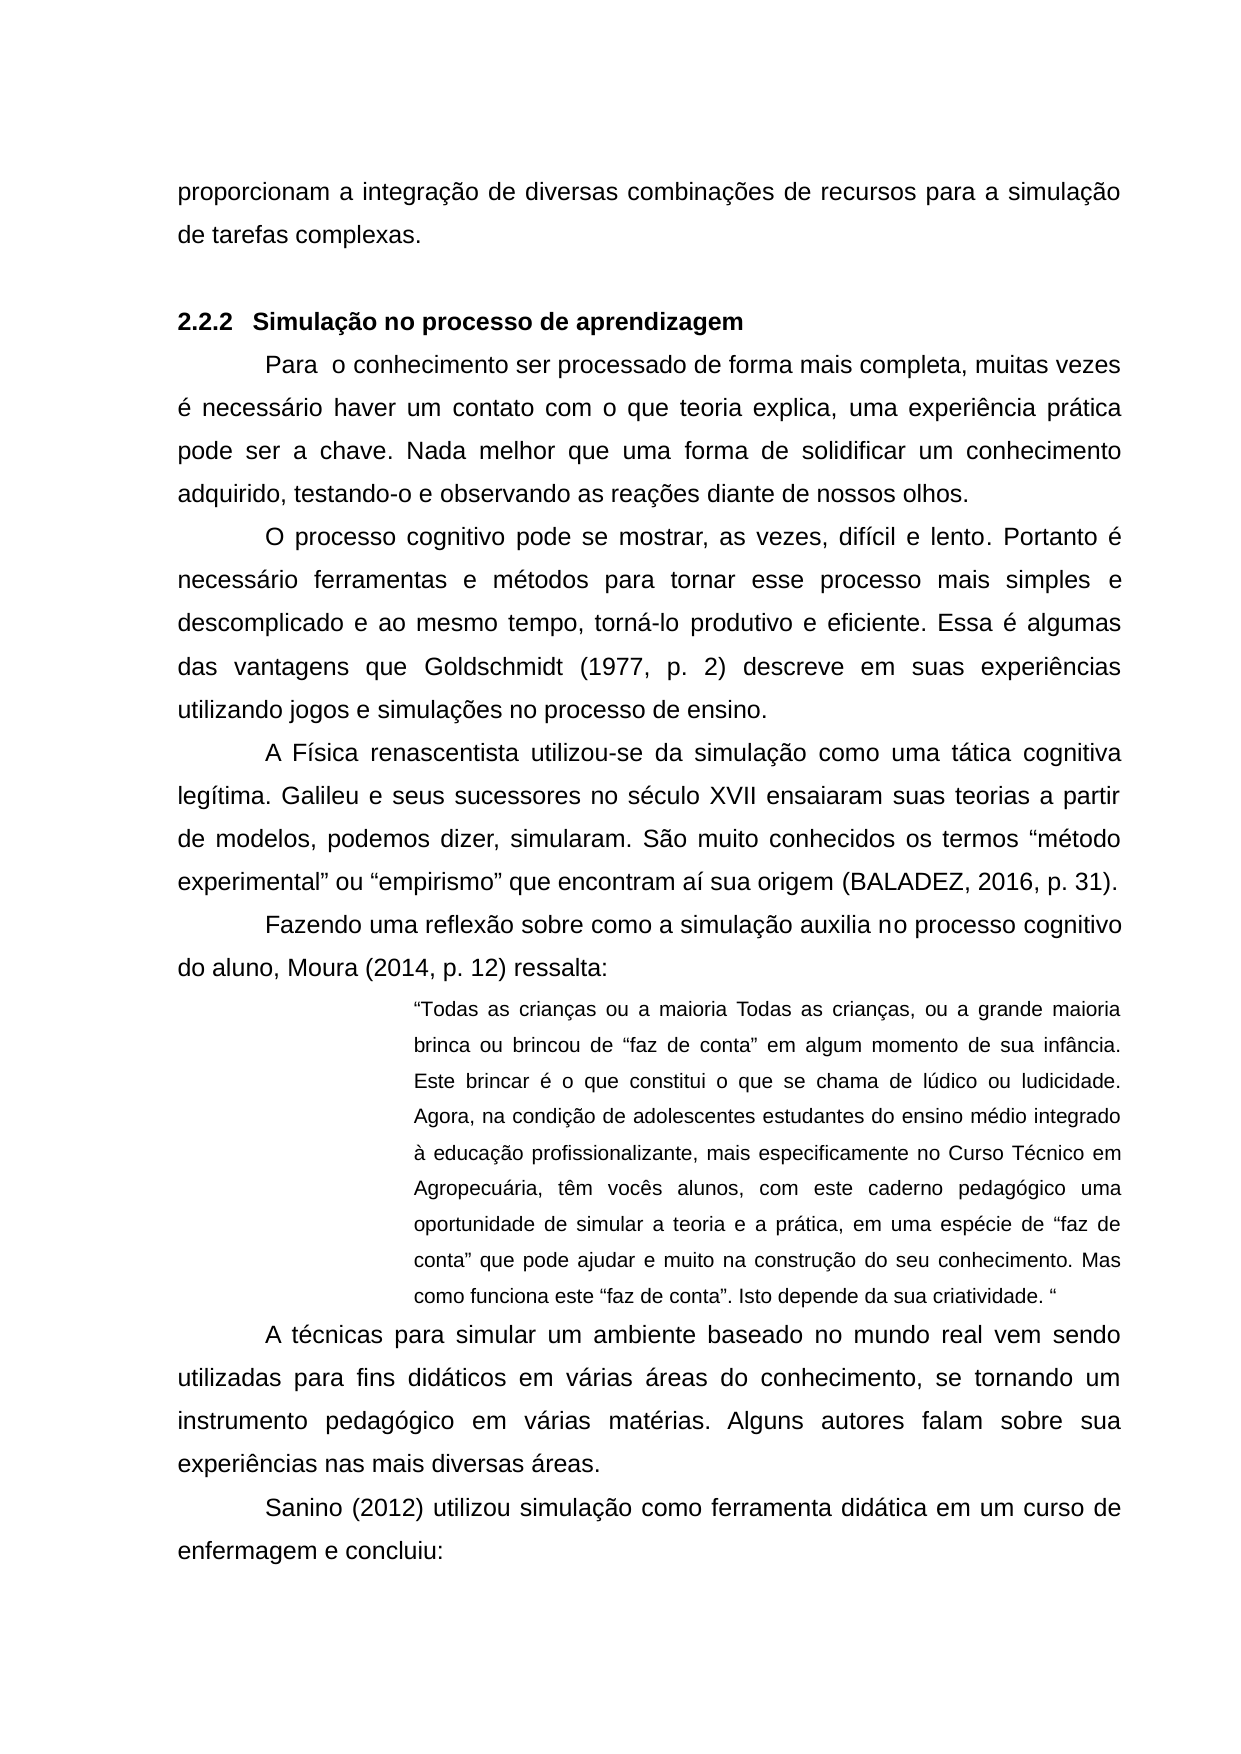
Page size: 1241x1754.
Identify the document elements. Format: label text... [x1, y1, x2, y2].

text A técnicas para simular um ambiente baseado no mundo real vem sendo utilizadas para fins didáticos em várias áreas do conhecimento, se tornando um instrumento pedagógico em várias matérias. Alguns autores falam sobre sua experiências nas mais diversas áreas. [177, 1320, 1122, 1478]
text Para o conhecimento ser processado de forma mais completa, muitas vezes é necessário haver um contato com o que teoria explica, uma experiência prática pode ser a chave. Nada melhor que uma forma de solidificar um conhecimento adquirido, testando-o e observando as reações diante de nossos olhos. [177, 350, 1122, 508]
text A Física renascentista utilizou-se da simulação como uma tática cognitiva legítima. Galileu e seus sucessores no século XVII ensaiaram suas teorias a partir de modelos, podemos dizer, simularam. São muito conhecidos os termos “método experimental” ou “empirismo” que encontram aí sua origem (BALADEZ, 2016, p. 31). [177, 738, 1122, 896]
text O processo cognitivo pode se mostrar, as vezes, difícil e lento. Portanto é necessário ferramentas e métodos para tornar esse processo mais simples e descomplicado e ao mesmo tempo, torná-lo produtivo e eficiente. Essa é algumas das vantagens que Goldschmidt (1977, p. 2) descreve em suas experiências utilizando jogos e simulações no processo de ensino. [177, 522, 1122, 723]
text Fazendo uma reflexão sobre como a simulação auxilia no processo cognitivo do aluno, Moura (2014, p. 12) ressalta: [177, 910, 1122, 982]
text “Todas as crianças ou a maioria Todas as crianças, ou a grande maioria brinca ou brincou de “faz de conta” em algum momento de sua infância. Este brincar é o que constitui o que se chama de lúdico ou ludicidade. Agora, na condição de adolescentes estudantes do ensino médio integrado à educação profissionalizante, mais especificamente no Curso Técnico em Agropecuária, têm vocês alunos, com este caderno pedagógico uma oportunidade de simular a teoria e a prática, em uma espécie de “faz de conta” que pode ajudar e muito na construção do seu conhecimento. Mas como funciona este “faz de conta”. Isto depende da sua criatividade. “ [413, 997, 1122, 1308]
text Sanino (2012) utilizou simulação como ferramenta didática em um curso de enfermagem e concluiu: [177, 1492, 1122, 1564]
text proporcionam a integração de diversas combinações de recursos para a simulação de tarefas complexas. [177, 177, 1122, 249]
subtitle Simulação no processo de aprendizagem [177, 307, 1122, 335]
